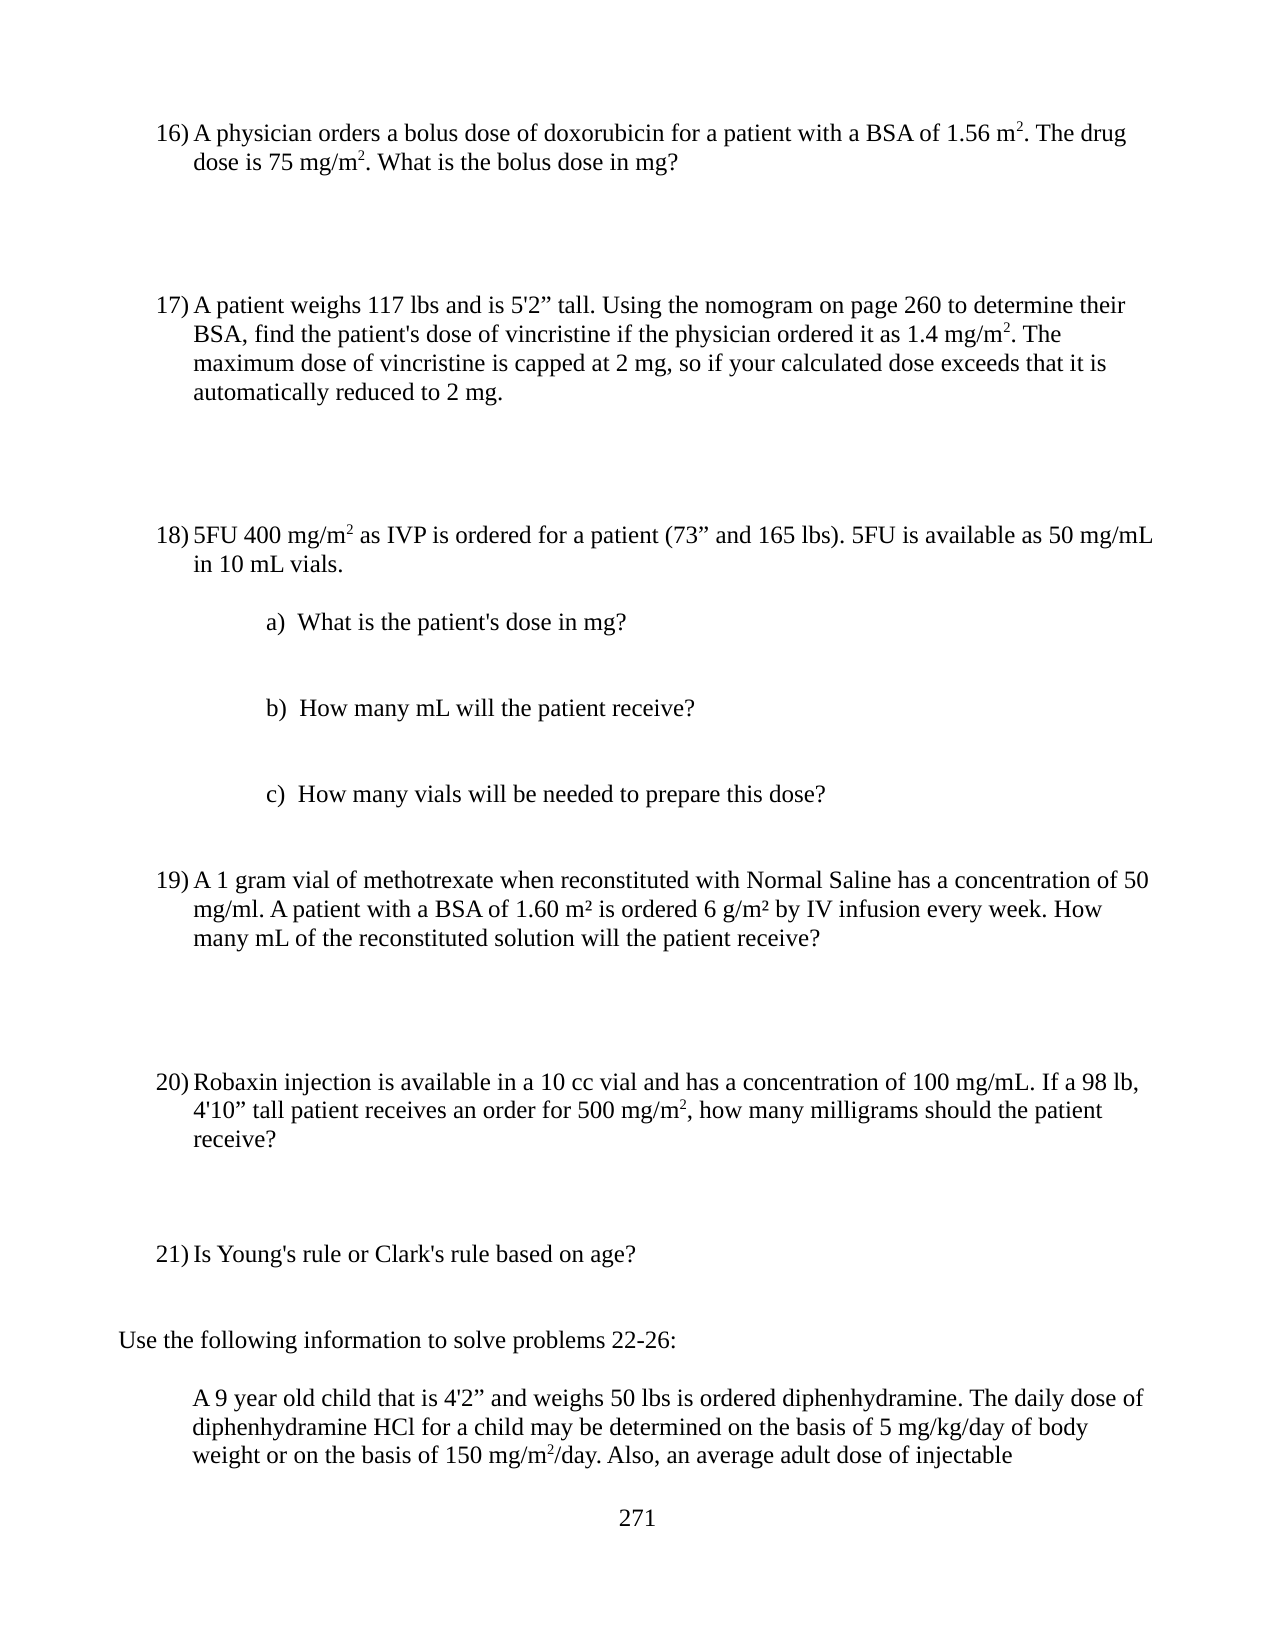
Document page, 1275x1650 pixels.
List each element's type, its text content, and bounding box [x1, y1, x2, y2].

text c) How many vials will be needed to prepare this dose? [266, 779, 1157, 808]
text Use the following information to solve problems 22-26: [118, 1326, 1157, 1354]
list A physician orders a bolus dose of doxorubicin for a patient with a BSA of 1.56 m2. The drug dose is 75 mg/m2. What is the bolus dose in mg? [156, 118, 1157, 176]
list A patient weighs 117 lbs and is 5'2” tall. Using the nomogram on page 260 to determine their BSA, find the patient's dose of vincristine if the physician ordered it as 1.4 mg/m2. The maximum dose of vincristine is capped at 2 mg, so if your calculated dose exceeds that it is automatically reduced to 2 mg. [156, 291, 1157, 406]
list Robaxin injection is available in a 10 cc vial and has a concentration of 100 mg/mL. If a 98 lb, 4'10” tall patient receives an order for 500 mg/m2, how many milligrams should the patient receive? [156, 1067, 1157, 1153]
list 5FU 400 mg/m2 as IVP is ordered for a patient (73” and 165 lbs). 5FU is available as 50 mg/mL in 10 mL vials. [156, 521, 1157, 578]
list Is Young's rule or Clark's rule based on age? [156, 1239, 1157, 1268]
text A 9 year old child that is 4'2” and weighs 50 lbs is ordered diphenhydramine. The daily dose of diphenhydramine HCl for a child may be determined on the basis of 5 mg/kg/day of body weight or on the basis of 150 mg/m2/day. Also, an average adult dose of injectable [192, 1383, 1157, 1469]
text b) How many mL will the patient receive? [266, 693, 1157, 722]
text a) What is the patient's dose in mg? [266, 607, 1157, 636]
list A 1 gram vial of methotrexate when reconstituted with Normal Saline has a concentration of 50 mg/ml. A patient with a BSA of 1.60 m² is ordered 6 g/m² by IV infusion every week. How many mL of the reconstituted solution will the patient receive? [156, 866, 1157, 952]
